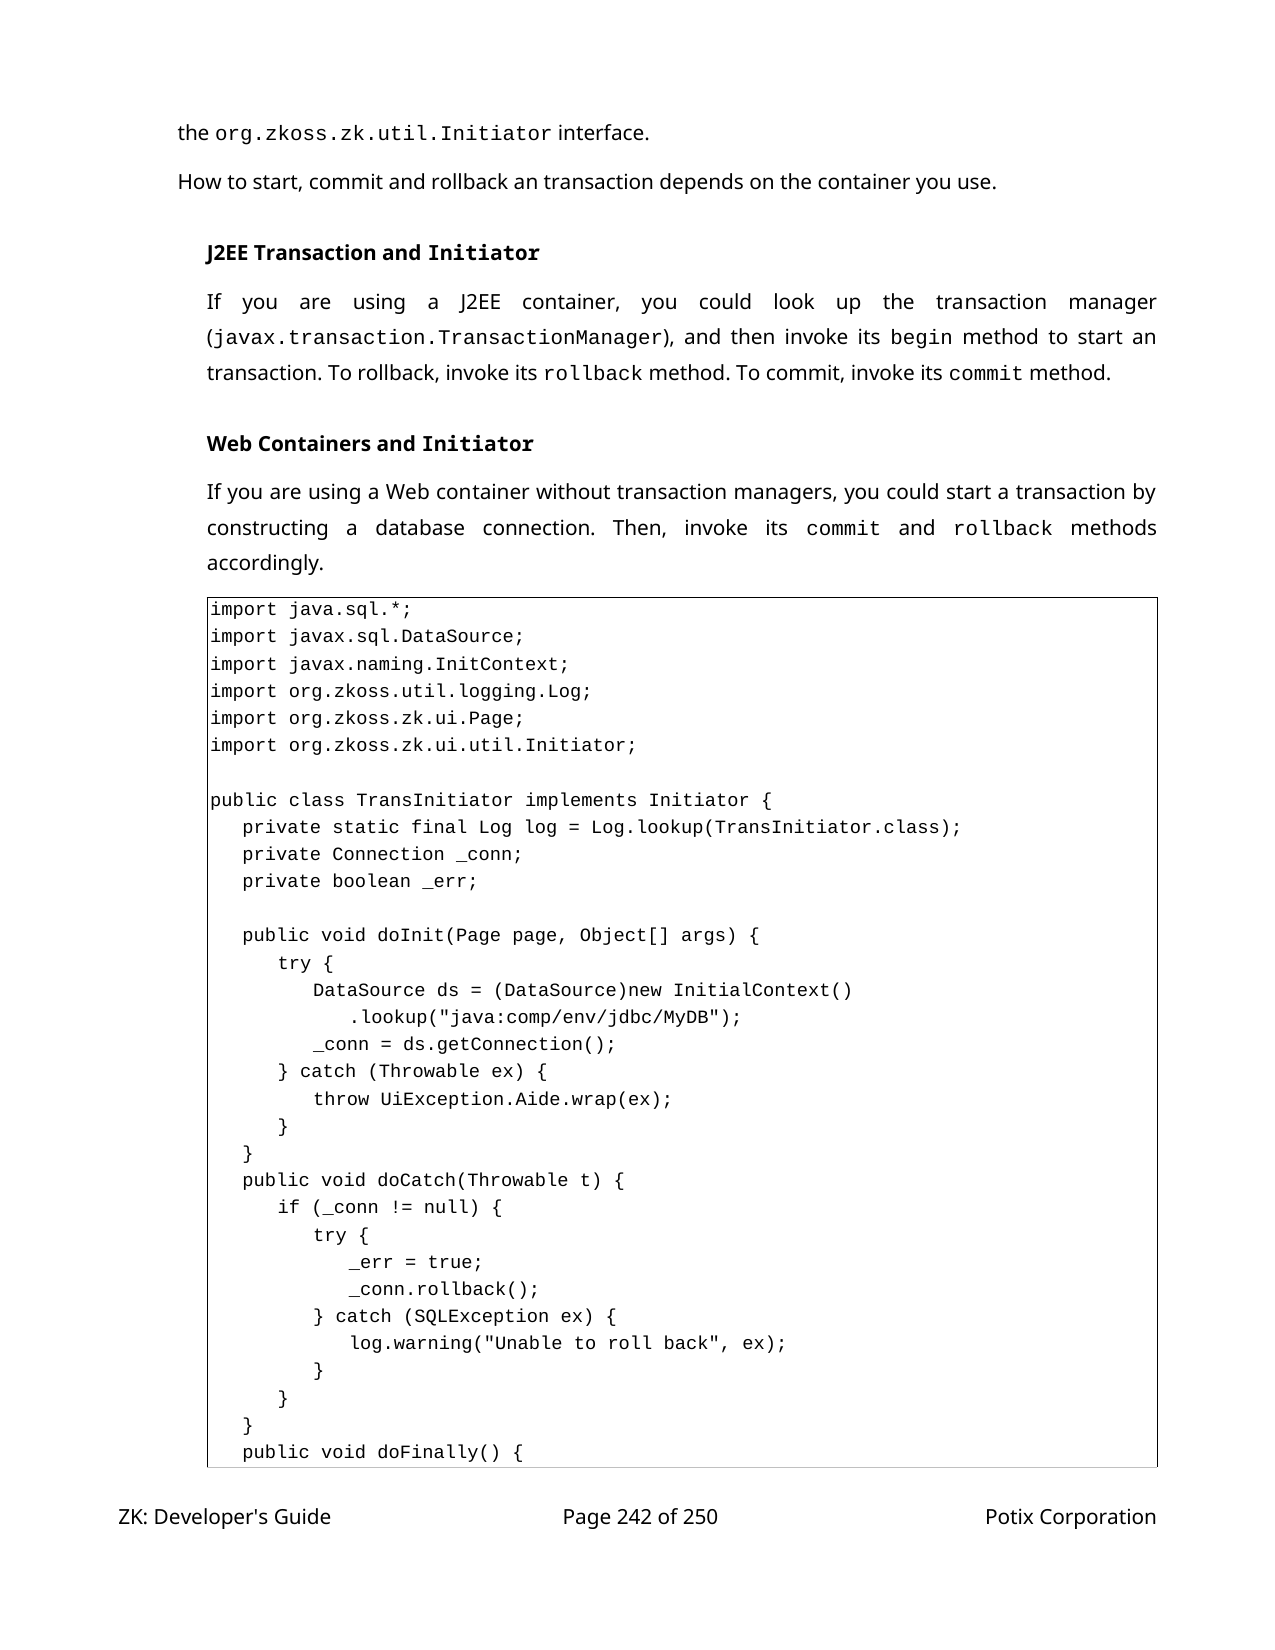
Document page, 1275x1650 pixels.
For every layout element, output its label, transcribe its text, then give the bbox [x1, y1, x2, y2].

text public class TransInitiator implements Initiator { [208, 787, 1157, 812]
text How to start, commit and rollback an transaction depends on the container you use. [177, 167, 1157, 196]
text public void doCatch(Throwable t) { [208, 1168, 1157, 1192]
text private Connection _conn; [208, 842, 1157, 866]
subtitle Web Containers and Initiator [207, 429, 1157, 457]
text } [208, 1114, 1157, 1138]
text } [208, 1141, 1157, 1165]
text try { [208, 1222, 1157, 1247]
text try { [208, 951, 1157, 975]
text private static final Log log = Log.lookup(TransInitiator.class); [208, 814, 1157, 839]
text throw UiException.Aide.wrap(ex); [208, 1086, 1157, 1111]
text _conn = ds.getConnection(); [208, 1032, 1157, 1056]
text public void doInit(Page page, Object[] args) { [208, 923, 1157, 948]
text private boolean _err; [208, 869, 1157, 893]
text the org.zkoss.zk.util.Initiator interface. [177, 118, 1157, 147]
text public void doFinally() { [208, 1440, 1157, 1467]
text if (_conn != null) { [208, 1195, 1157, 1219]
text If you are using a Web container without transaction managers, you could start a transaction by constructing a database connection. Then, invoke its commit and rollback methods accordingly. [207, 477, 1157, 576]
text import org.zkoss.zk.ui.util.Initiator; [208, 733, 1157, 757]
text If you are using a J2EE container, you could look up the transaction manager (javax.transaction.TransactionManager), and then invoke its begin method to start an transaction. To rollback, invoke its rollback method. To commit, invoke its commit method. [207, 287, 1157, 386]
text import org.zkoss.util.logging.Log; [208, 679, 1157, 703]
text } [208, 1386, 1157, 1410]
text import javax.naming.InitContext; [208, 651, 1157, 676]
text log.warning("Unable to roll back", ex); [208, 1331, 1157, 1355]
text } catch (SQLException ex) { [208, 1304, 1157, 1328]
text } [208, 1358, 1157, 1383]
text .lookup("java:comp/env/jdbc/MyDB"); [208, 1005, 1157, 1029]
text DataSource ds = (DataSource)new InitialContext() [208, 978, 1157, 1002]
text import org.zkoss.zk.ui.Page; [208, 706, 1157, 730]
text import javax.sql.DataSource; [208, 624, 1157, 648]
text _err = true; [208, 1249, 1157, 1274]
text import java.sql.*; [208, 598, 1157, 621]
text } [208, 1413, 1157, 1437]
subtitle J2EE Transaction and Initiator [207, 238, 1157, 266]
text } catch (Throwable ex) { [208, 1059, 1157, 1083]
text _conn.rollback(); [208, 1277, 1157, 1301]
